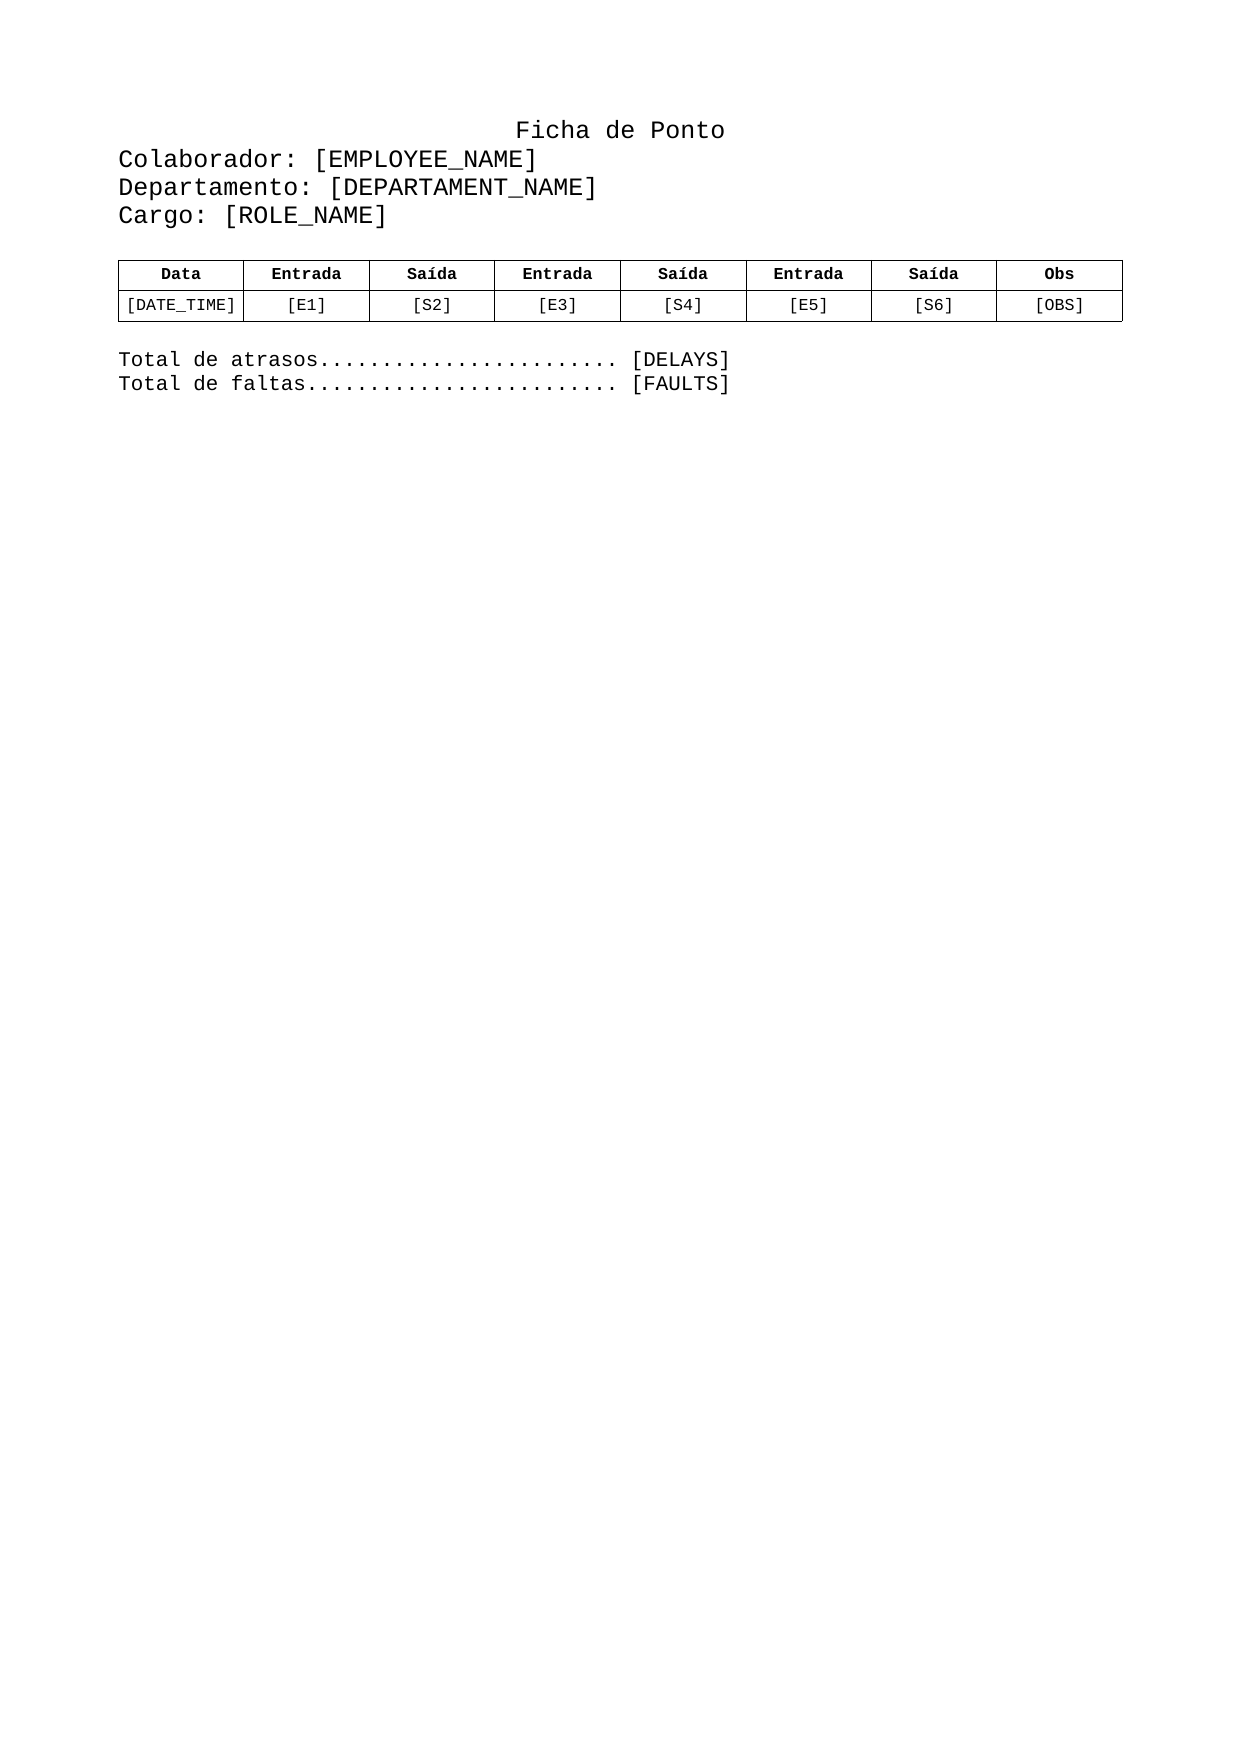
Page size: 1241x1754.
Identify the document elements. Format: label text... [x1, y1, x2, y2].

table_header Saída [621, 261, 746, 290]
table_cell [E3] [495, 291, 620, 321]
table_cell [OBS] [997, 291, 1122, 321]
table_header Entrada [495, 261, 620, 290]
text Total de atrasos........................ [DELAYS] [118, 349, 1122, 373]
text Colaborador: [EMPLOYEE_NAME] [118, 146, 1122, 175]
table_cell [S6] [872, 291, 996, 321]
table_header Entrada [244, 261, 369, 290]
table_cell [E5] [747, 291, 871, 321]
table_cell [S4] [621, 291, 746, 321]
text Cargo: [ROLE_NAME] [118, 203, 1122, 231]
text Ficha de Ponto [118, 118, 1122, 146]
text Departamento: [DEPARTAMENT_NAME] [118, 175, 1122, 203]
text Total de faltas......................... [FAULTS] [118, 373, 1122, 396]
table_header Entrada [747, 261, 871, 290]
table_cell [DATE_TIME] [119, 291, 243, 321]
table_header Saída [370, 261, 494, 290]
table_header Obs [997, 261, 1122, 290]
table_header Data [119, 261, 243, 290]
table_header Saída [872, 261, 996, 290]
table_cell [E1] [244, 291, 369, 321]
table_cell [S2] [370, 291, 494, 321]
